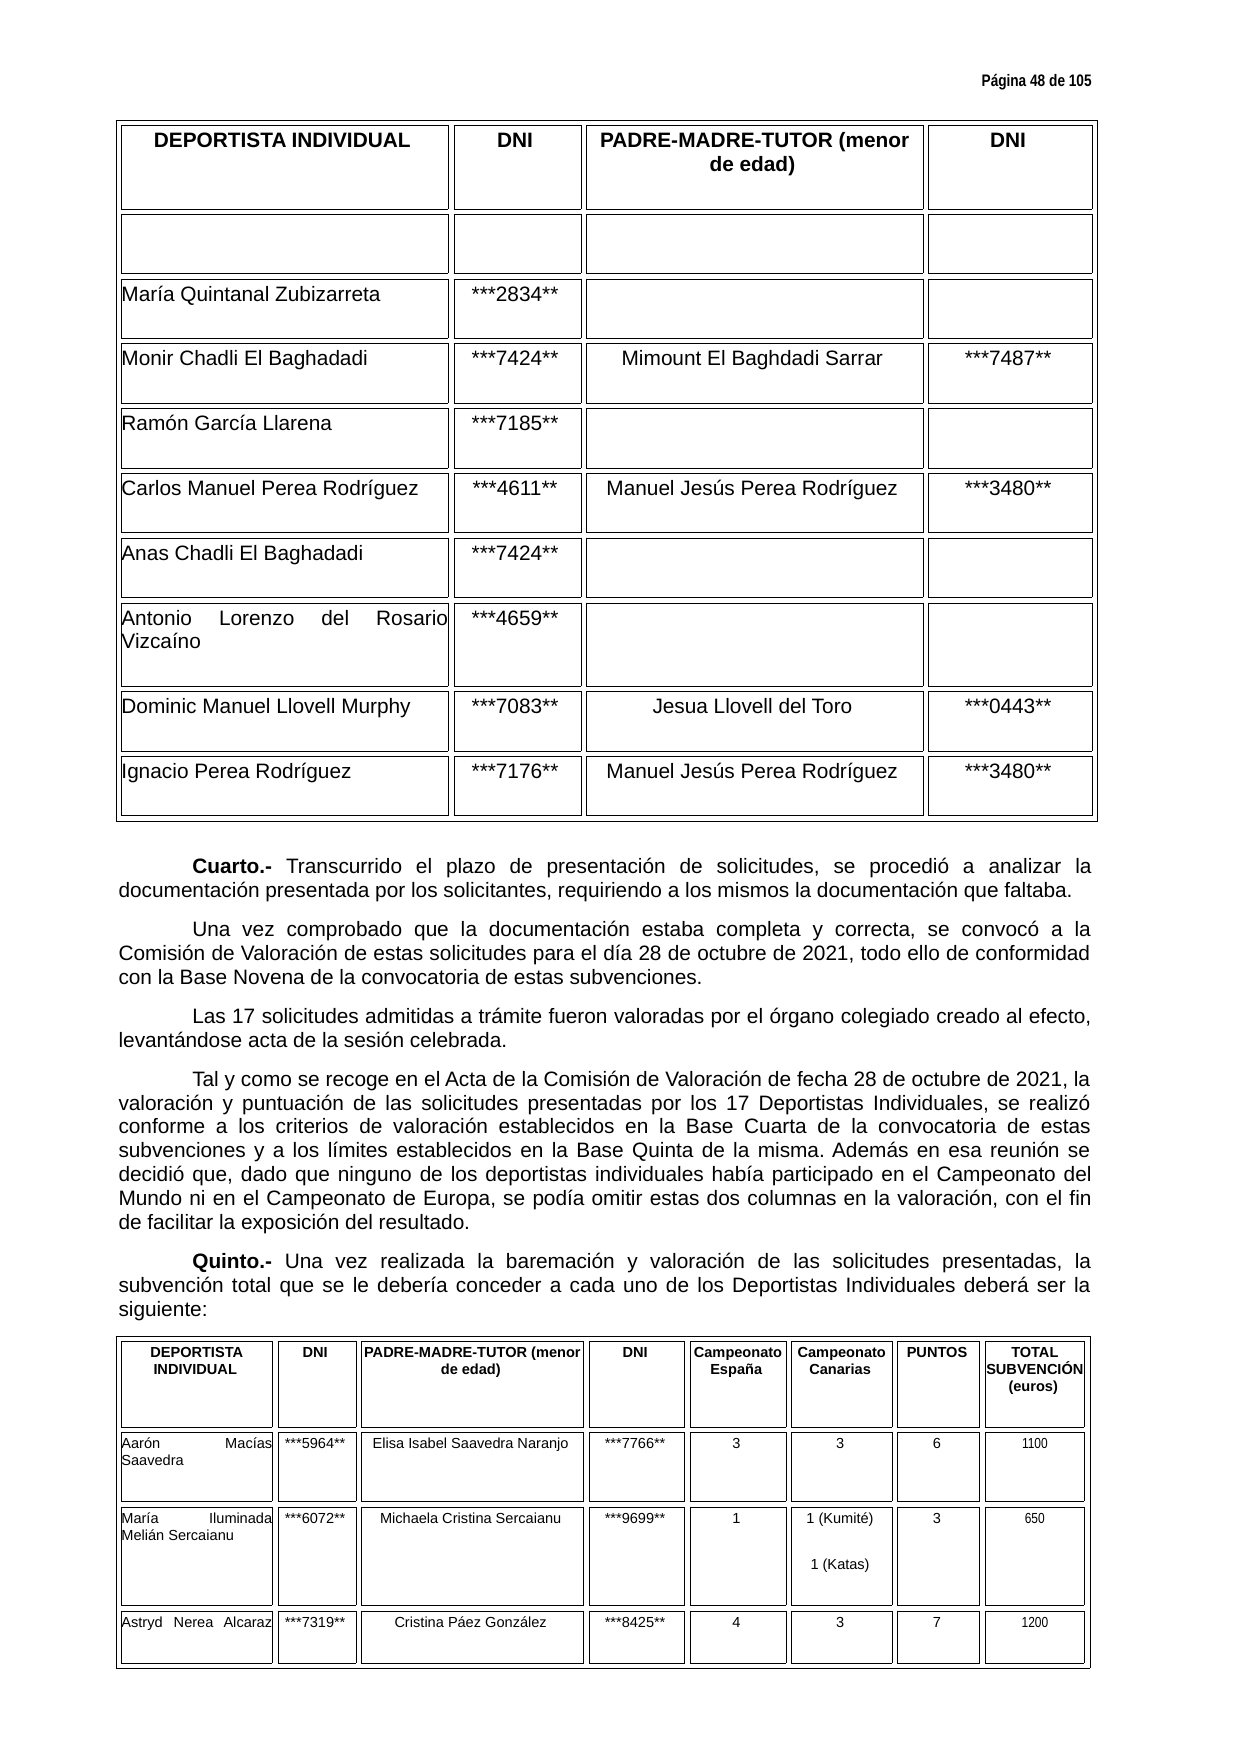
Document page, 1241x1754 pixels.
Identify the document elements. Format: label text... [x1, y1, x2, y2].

table_cell ***7487** [926, 338, 1095, 403]
table_cell ***7424** [451, 338, 583, 403]
table_header Campeonato España [687, 1337, 788, 1427]
table_header PUNTOS [895, 1337, 982, 1427]
table_cell Mimount El Baghdadi Sarrar [583, 338, 926, 403]
table_cell Dominic Manuel Llovell Murphy [118, 686, 451, 751]
table_cell [929, 604, 1092, 686]
table_cell ***0443** [926, 686, 1095, 751]
table_cell 1.100,00 [982, 1427, 1087, 1501]
table_cell Manuel Jesús Perea Rodríguez [583, 751, 926, 815]
table_cell 4 [687, 1605, 788, 1663]
table_cell Manuel Jesús Perea Rodríguez [583, 468, 926, 532]
table_cell [929, 539, 1092, 597]
table_header DNI [451, 121, 583, 208]
table_cell 1 (Kumité) 1 (Katas) [789, 1501, 895, 1605]
table_cell Astryd Nerea Alcaraz [118, 1605, 275, 1663]
table_cell [583, 209, 926, 273]
table_header DEPORTISTA INDIVIDUAL [118, 121, 451, 208]
table_cell ***7319** [275, 1605, 358, 1663]
table_cell Jesua Llovell del Toro [583, 686, 926, 751]
table_cell [929, 409, 1092, 467]
table_header TOTAL SUBVENCIÓN (euros) [982, 1337, 1087, 1427]
table_cell [583, 532, 926, 597]
table_header DNI [275, 1337, 358, 1427]
table_cell ***4659** [451, 597, 583, 686]
table_cell 6 [895, 1427, 982, 1501]
table_cell Anas Chadli El Baghadadi [118, 532, 451, 597]
table_cell ***6072** [275, 1501, 358, 1605]
table_cell Ramón García Llarena [118, 403, 451, 467]
table_cell Elisa Isabel Saavedra Naranjo [358, 1427, 586, 1501]
table_cell 650,00 [986, 1508, 1084, 1605]
table_header Campeonato Canarias [789, 1337, 895, 1427]
table_cell [583, 273, 926, 338]
table_cell María Iluminada Melián Sercaianu [118, 1501, 275, 1605]
table_cell Aarón Macías Saavedra [118, 1427, 275, 1501]
table_header PADRE-MADRE-TUTOR (menor de edad) [358, 1337, 586, 1427]
table_cell 3 [895, 1501, 982, 1605]
table_cell ***3480** [926, 468, 1095, 532]
table_cell [583, 597, 926, 686]
table_cell ***7766** [586, 1427, 687, 1501]
text Las 17 solicitudes admitidas a trámite fueron valoradas por el órgano colegiado creado al efecto, levantándose acta de la sesión celebrada. [118, 1004, 1092, 1052]
table_cell ***7185** [451, 403, 583, 467]
table_cell [587, 409, 923, 467]
table_cell 3 [789, 1605, 895, 1663]
table_cell [926, 273, 1095, 338]
table_cell [583, 403, 926, 467]
table_cell Cristina Páez González [358, 1605, 586, 1663]
text Una vez comprobado que la documentación estaba completa y correcta, se convocó a la Comisión de Valoración de estas solicitudes para el día 28 de octubre de 2021, todo ello de conformidad con la Base Novena de la convocatoria de estas subvenciones. [118, 917, 1092, 989]
table_cell ***4611** [451, 468, 583, 532]
table_cell [926, 597, 1095, 686]
table_header DNI [586, 1337, 687, 1427]
table_cell [926, 532, 1095, 597]
table_cell ***9699** [586, 1501, 687, 1605]
table_header PADRE-MADRE-TUTOR (menor de edad) [583, 121, 926, 208]
table_cell ***7176** [451, 751, 583, 815]
table_cell 3 [687, 1427, 788, 1501]
table_cell [926, 403, 1095, 467]
table_cell ***5964** [275, 1427, 358, 1501]
table_cell ***7424** [451, 532, 583, 597]
table_cell 7 [895, 1605, 982, 1663]
table_cell ***8425** [586, 1605, 687, 1663]
table_cell 1 [687, 1501, 788, 1605]
table_cell [587, 280, 923, 338]
table_cell ***3480** [926, 751, 1095, 815]
table_cell ***7083** [451, 686, 583, 751]
table_cell [926, 209, 1095, 273]
table_cell ***2834** [451, 273, 583, 338]
table_cell [451, 209, 583, 273]
table_cell Antonio Lorenzo del Rosario Vizcaíno [118, 597, 451, 686]
table_cell [929, 280, 1092, 338]
table_cell 3 [789, 1427, 895, 1501]
table_cell 650,00 [982, 1501, 1087, 1605]
table_cell María Quintanal Zubizarreta [118, 273, 451, 338]
text Quinto.- Una vez realizada la baremación y valoración de las solicitudes presentadas, la subvención total que se le debería conceder a cada uno de los Deportistas Individuales deberá ser la siguiente: [118, 1249, 1092, 1321]
table_cell [118, 209, 451, 273]
table_cell Ignacio Perea Rodríguez [118, 751, 451, 815]
table_header DNI [926, 121, 1095, 208]
table_cell 1.200,00 [986, 1612, 1084, 1663]
table_cell 1.100,00 [986, 1433, 1084, 1501]
table_cell [587, 604, 923, 686]
table_cell [587, 539, 923, 597]
text Cuarto.- Transcurrido el plazo de presentación de solicitudes, se procedió a analizar la documentación presentada por los solicitantes, requiriendo a los mismos la documentación que faltaba. [118, 854, 1092, 902]
table_cell Carlos Manuel Perea Rodríguez [118, 468, 451, 532]
table_cell Monir Chadli El Baghadadi [118, 338, 451, 403]
table_header DEPORTISTA INDIVIDUAL [118, 1337, 275, 1427]
table_cell 1.200,00 [982, 1605, 1087, 1663]
text Tal y como se recoge en el Acta de la Comisión de Valoración de fecha 28 de octubre de 2021, la valoración y puntuación de las solicitudes presentadas por los 17 Deportistas Individuales, se realizó conforme a los criterios de valoración establecidos en la Base Cuarta de la convocatoria de estas subvenciones y a los límites establecidos en la Base Quinta de la misma. Además en esa reunión se decidió que, dado que ninguno de los deportistas individuales había participado en el Campeonato del Mundo ni en el Campeonato de Europa, se podía omitir estas dos columnas en la valoración, con el fin de facilitar la exposición del resultado. [118, 1066, 1092, 1234]
table_cell Michaela Cristina Sercaianu [358, 1501, 586, 1605]
